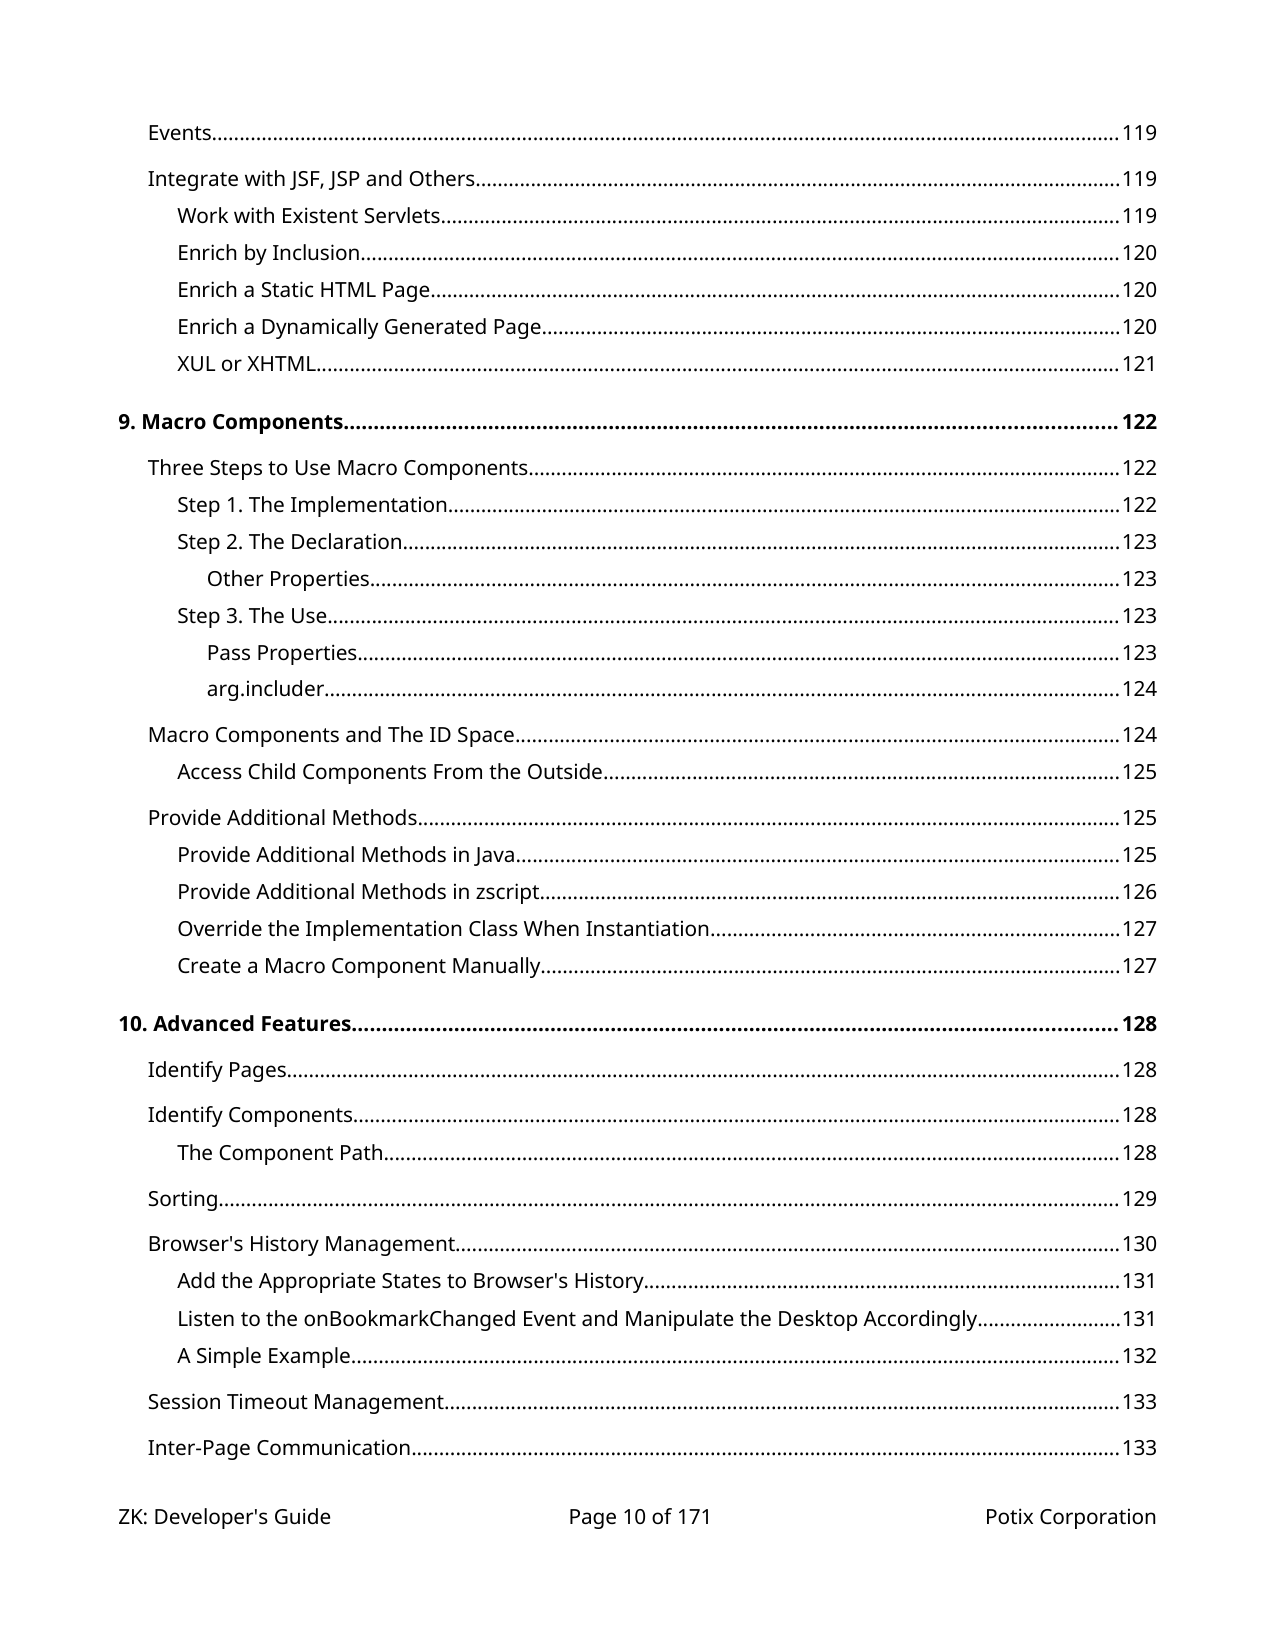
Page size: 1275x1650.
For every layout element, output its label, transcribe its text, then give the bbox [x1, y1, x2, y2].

text Provide Additional Methods 125 [148, 803, 1157, 831]
text Step 2. The Declaration 123 [177, 527, 1157, 556]
text Enrich by Inclusion 120 [177, 238, 1157, 266]
text Work with Existent Servlets 119 [177, 201, 1157, 229]
text Add the Appropriate States to Browser's History 131 [177, 1267, 1157, 1295]
text The Component Path 128 [177, 1138, 1157, 1166]
text Pass Properties 123 [207, 638, 1157, 667]
text Provide Additional Methods in Java 125 [177, 840, 1157, 868]
text A Simple Example 132 [177, 1341, 1157, 1369]
text Identify Components 128 [148, 1101, 1157, 1129]
text Macro Components and The ID Space 124 [148, 720, 1157, 748]
text Enrich a Dynamically Generated Page 120 [177, 312, 1157, 341]
text Step 3. The Use 123 [177, 601, 1157, 630]
text Session Timeout Management 133 [148, 1387, 1157, 1415]
text Sorting 129 [148, 1184, 1157, 1212]
text Enrich a Static HTML Page 120 [177, 275, 1157, 303]
text Access Child Components From the Outside 125 [177, 757, 1157, 785]
text XUL or XHTML 121 [177, 349, 1157, 378]
text Browser's History Management 130 [148, 1229, 1157, 1258]
text Create a Macro Component Manually 127 [177, 951, 1157, 979]
text Three Steps to Use Macro Components 122 [148, 453, 1157, 481]
text 9. Macro Components 122 [118, 407, 1157, 435]
text Integrate with JSF, JSP and Others 119 [148, 164, 1157, 192]
text Events 119 [148, 118, 1157, 146]
text arg.includer 124 [207, 674, 1157, 702]
text 10. Advanced Features 128 [118, 1009, 1157, 1037]
text Identify Pages 128 [148, 1055, 1157, 1083]
text Inter-Page Communication 133 [148, 1433, 1157, 1461]
text Override the Implementation Class When Instantiation 127 [177, 914, 1157, 942]
text Listen to the onBookmarkChanged Event and Manipulate the Desktop Accordingly 131 [177, 1304, 1157, 1332]
text Step 1. The Implementation 122 [177, 490, 1157, 518]
text Other Properties 123 [207, 564, 1157, 593]
text Provide Additional Methods in zscript 126 [177, 877, 1157, 905]
